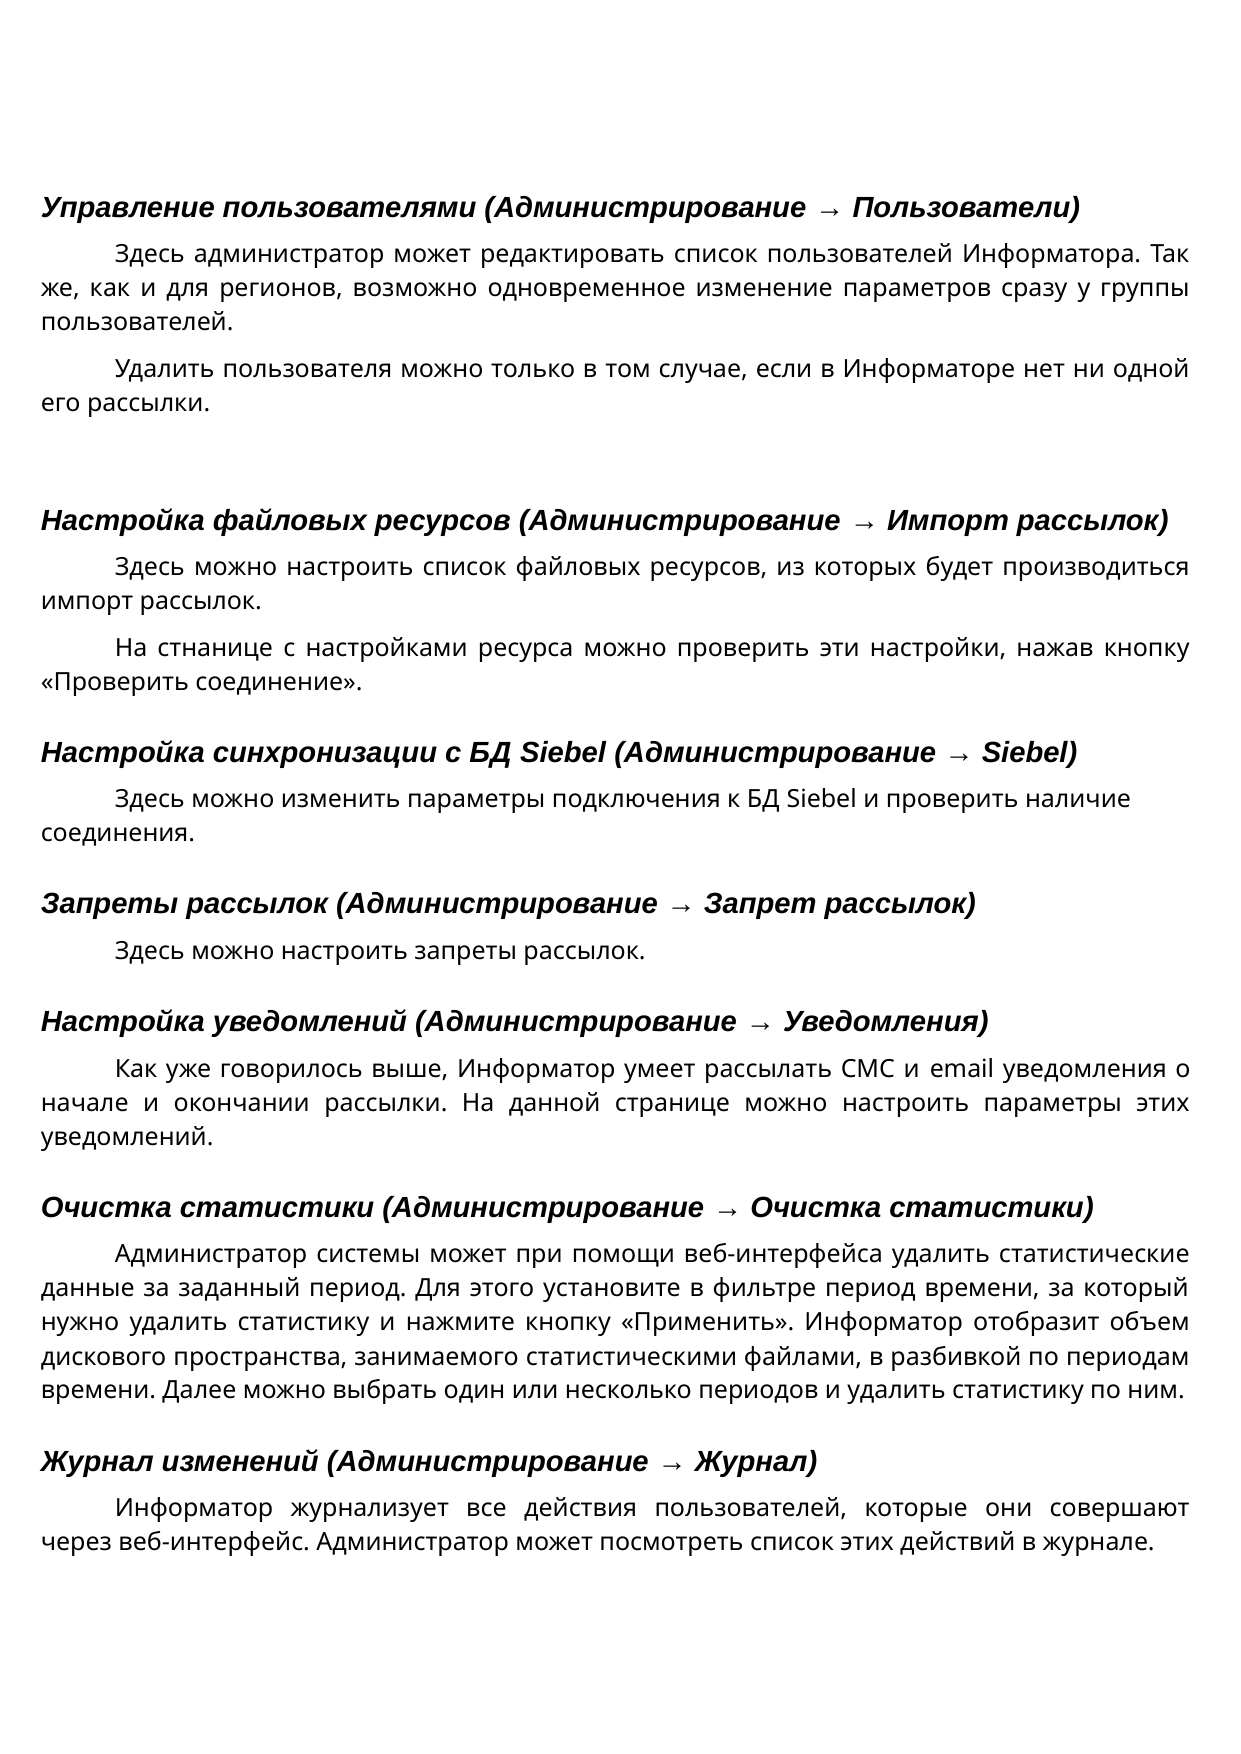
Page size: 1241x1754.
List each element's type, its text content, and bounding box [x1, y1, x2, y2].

text Удалить пользователя можно только в том случае, если в Информаторе нет ни одной его рассылки. [41, 350, 1191, 418]
text Здесь администратор может редактировать список пользователей Информатора. Так же, как и для регионов, возможно одновременное изменение параметров сразу у группы пользователей. [41, 236, 1191, 338]
text Информатор журнализует все действия пользователей, которые они совершают через веб-интерфейс. Администратор может посмотреть список этих действий в журнале. [41, 1490, 1191, 1558]
subtitle Настройка синхронизации с БД Siebel (Администрирование → Siebel) [41, 735, 1191, 768]
text Администратор системы может при помощи веб-интерфейса удалить статистические данные за заданный период. Для этого установите в фильтре период времени, за который нужно удалить статистику и нажмите кнопку «Применить». Информатор отобразит объем дискового пространства, занимаемого статистическими файлами, в разбивкой по периодам времени. Далее можно выбрать один или несколько периодов и удалить статистику по ним. [41, 1236, 1191, 1406]
subtitle Запреты рассылок (Администрирование → Запрет рассылок) [41, 887, 1191, 920]
subtitle Настройка файловых ресурсов (Администрирование → Импорт рассылок) [41, 503, 1191, 536]
text Как уже говорилось выше, Информатор умеет рассылать СМС и email уведомления о начале и окончании рассылки. На данной странице можно настроить параметры этих уведомлений. [41, 1050, 1191, 1152]
subtitle Управление пользователями (Администрирование → Пользователи) [41, 190, 1191, 223]
subtitle Настройка уведомлений (Администрирование → Уведомления) [41, 1004, 1191, 1038]
text Здесь можно настроить список файловых ресурсов, из которых будет производиться импорт рассылок. [41, 549, 1191, 617]
text Здесь можно изменить параметры подключения к БД Siebel и проверить наличие соединения. [41, 781, 1191, 849]
text На стнанице с настройками ресурса можно проверить эти настройки, нажав кнопку «Проверить соединение». [41, 629, 1191, 697]
subtitle Журнал изменений (Администрирование → Журнал) [41, 1444, 1191, 1477]
text Здесь можно настроить запреты рассылок. [41, 933, 1191, 967]
subtitle Очистка статистики (Администрирование → Очистка статистики) [41, 1190, 1191, 1223]
